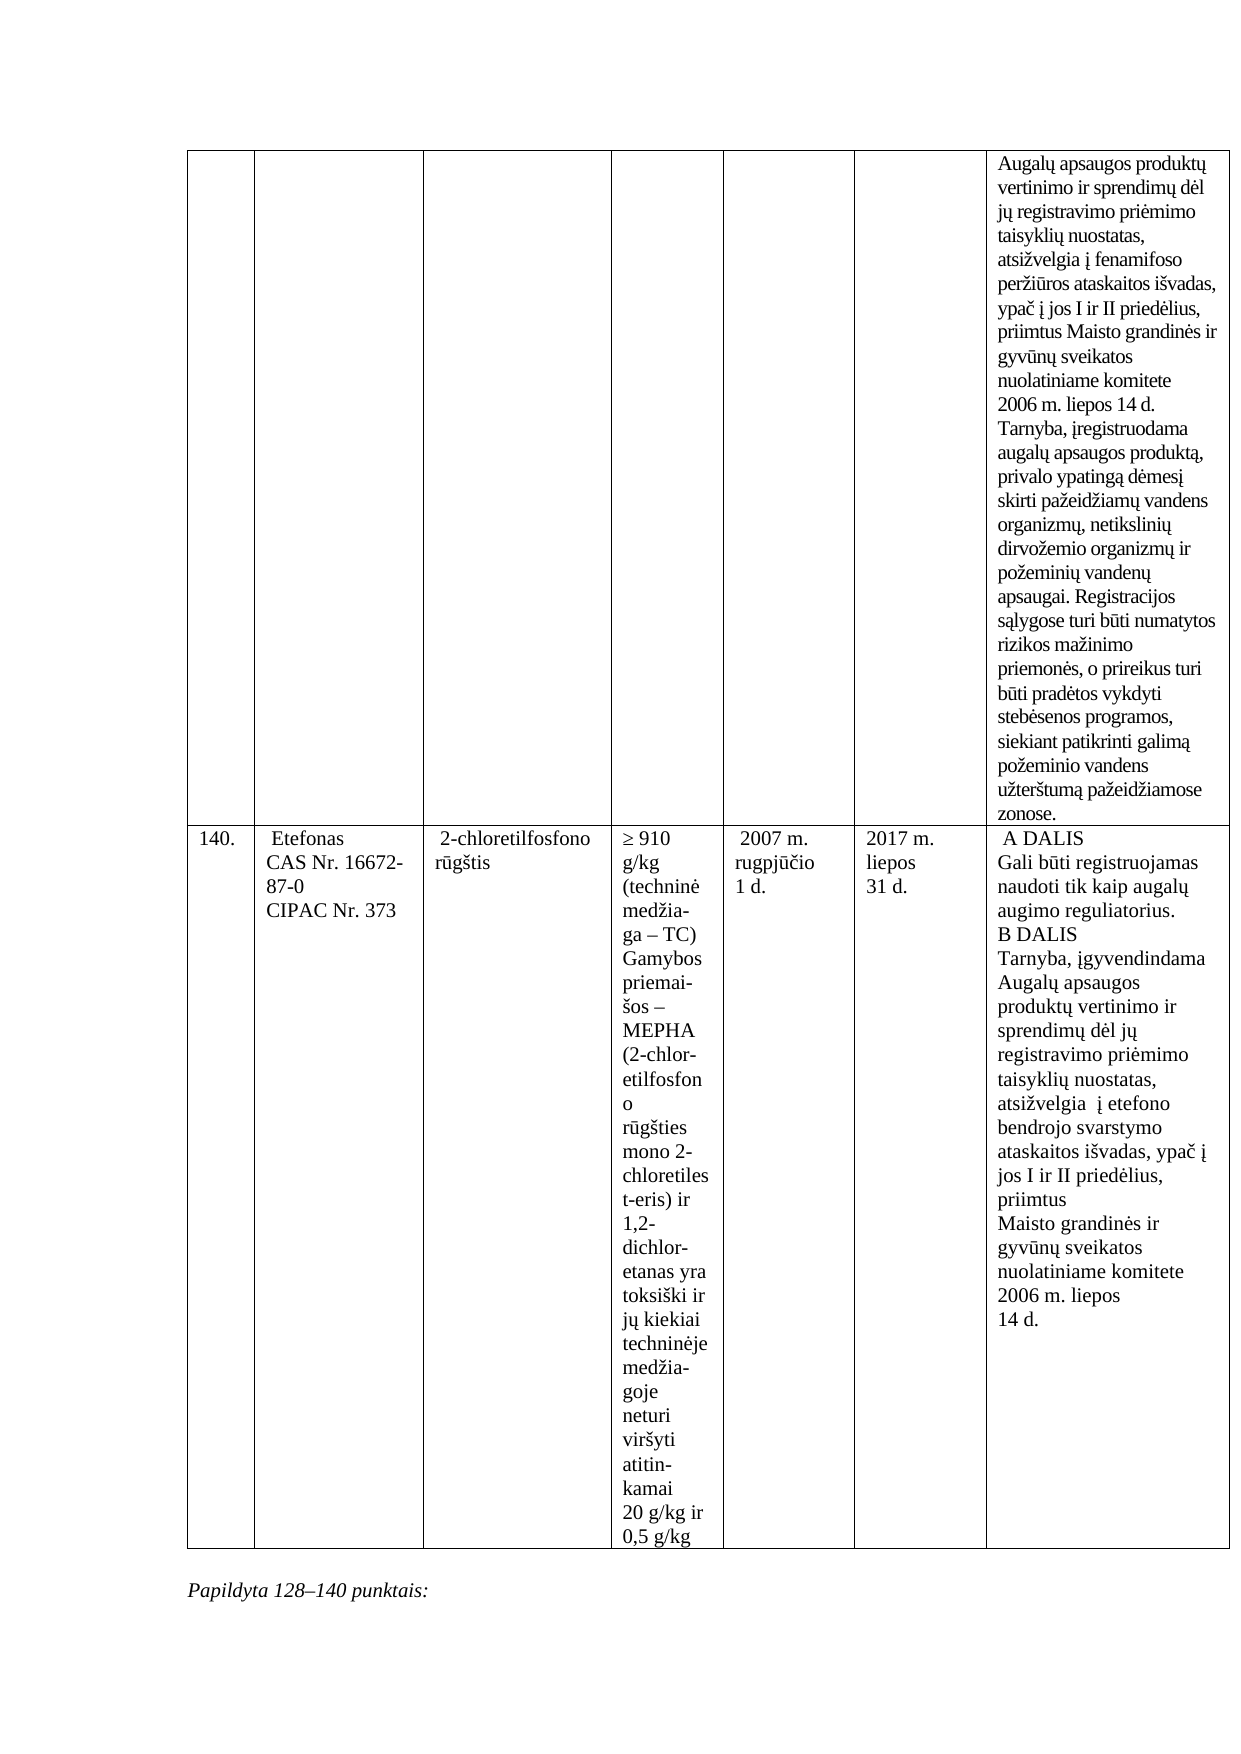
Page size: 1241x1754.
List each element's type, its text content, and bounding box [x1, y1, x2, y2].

table_cell [188, 151, 254, 825]
table_cell Augalų apsaugos produktų vertinimo ir sprendimų dėl jų registravimo priėmimo taisyklių nuostatas, atsižvelgia į fenamifoso peržiūros ataskaitos išvadas, ypač į jos I ir II priedėlius, priimtus Maisto grandinės ir gyvūnų sveikatos nuolatiniame komitete 2006 m. liepos 14 d. Tarnyba, įregistruodama augalų apsaugos produktą, privalo ypatingą dėmesį skirti pažeidžiamų vandens organizmų, netikslinių dirvožemio organizmų ir požeminių vandenų apsaugai. Registracijos sąlygose turi būti numatytos rizikos mažinimo priemonės, o prireikus turi būti pradėtos vykdyti stebėsenos programos, siekiant patikrinti galimą požeminio vandens užterštumą pažeidžiamose zonose. [987, 151, 1229, 825]
table_cell 140. [188, 826, 254, 1548]
table_cell ≥ 910 g/kg (techninė medžia- ga – TC) Gamybos priemai- šos – MEPHA (2-chlor-etilfosfono rūgšties mono 2-chloretilest-eris) ir 1,2-dichlor-etanas yra toksiški ir jų kiekiai techninėje medžia-goje neturi viršyti atitin-kamai 20 g/kg ir 0,5 g/kg [612, 826, 723, 1548]
text Papildyta 128–140 punktais: [187, 1577, 1053, 1602]
table_cell [724, 151, 854, 825]
table_cell Etefonas CAS Nr. 16672-87-0 CIPAC Nr. 373 [255, 826, 423, 1548]
table_cell 2007 m. rugpjūčio 1 d. [724, 826, 854, 1548]
table_cell [612, 151, 723, 825]
table_cell [855, 151, 986, 825]
table_cell [255, 151, 423, 825]
table_cell A DALIS Gali būti registruojamas naudoti tik kaip augalų augimo reguliatorius. B DALIS Tarnyba, įgyvendindama Augalų apsaugos produktų vertinimo ir sprendimų dėl jų registravimo priėmimo taisyklių nuostatas, atsižvelgia į etefono bendrojo svarstymo ataskaitos išvadas, ypač į jos I ir II priedėlius, priimtus Maisto grandinės ir gyvūnų sveikatos nuolatiniame komitete 2006 m. liepos 14 d. [987, 826, 1229, 1548]
table_cell [424, 151, 611, 825]
table_cell 2-chloretilfosfono rūgštis [424, 826, 611, 1548]
table_cell 2017 m. liepos 31 d. [855, 826, 986, 1548]
